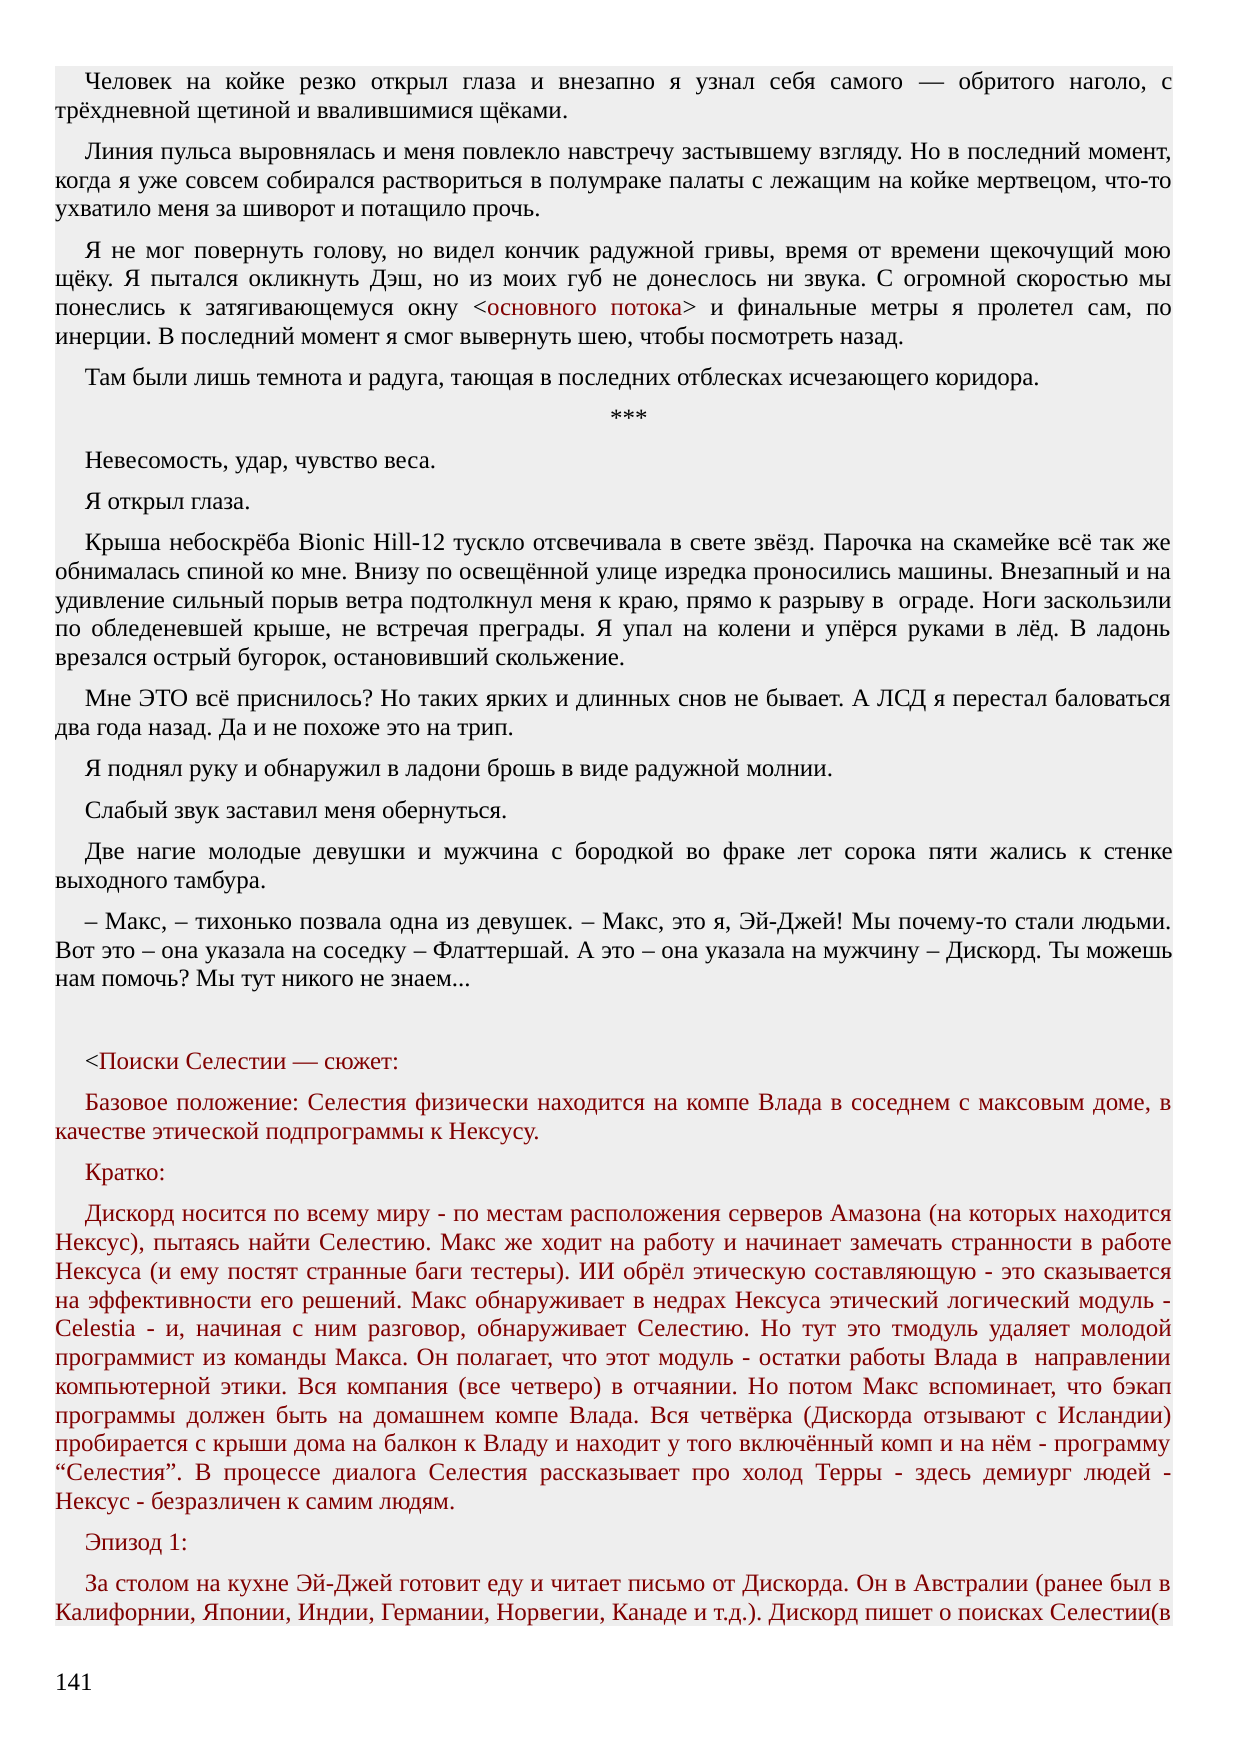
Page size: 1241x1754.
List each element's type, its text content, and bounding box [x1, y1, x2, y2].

text Кратко: [55, 1157, 1173, 1186]
text Дискорд носится по всему миру - по местам расположения серверов Амазона (на которых находится Нексус), пытаясь найти Селестию. Макс же ходит на работу и начинает замечать странности в работе Нексуса (и ему постят странные баги тестеры). ИИ обрёл этическую составляющую - это сказывается на эффективности его решений. Макс обнаруживает в недрах Нексуса этический логический модуль - Celestia - и, начиная с ним разговор, обнаруживает Селестию. Но тут это тмодуль удаляет молодой программист из команды Макса. Он полагает, что этот модуль - остатки работы Влада в направлении компьютерной этики. Вся компания (все четверо) в отчаянии. Но потом Макс вспоминает, что бэкап программы должен быть на домашнем компе Влада. Вся четвёрка (Дискорда отзывают с Исландии) пробирается с крыши дома на балкон к Владу и находит у того включённый комп и на нём - программу “Селестия”. В процессе диалога Селестия рассказывает про холод Терры - здесь демиург людей - Нексус - безразличен к самим людям. [55, 1198, 1173, 1515]
text *** [55, 403, 1173, 432]
text Я поднял руку и обнаружил в ладони брошь в виде радужной молнии. [55, 753, 1173, 782]
text Человек на койке резко открыл глаза и внезапно я узнал себя самого — обритого наголо, с трёхдневной щетиной и ввалившимися щёками. [55, 66, 1173, 123]
text Линия пульса выровнялась и меня повлекло навстречу застывшему взгляду. Но в последний момент, когда я уже совсем собирался раствориться в полумраке палаты с лежащим на койке мертвецом, что-то ухватило меня за шиворот и потащило прочь. [55, 136, 1173, 222]
text – Макс, – тихонько позвала одна из девушек. – Макс, это я, Эй-Джей! Мы почему-то стали людьми. Вот это – она указала на соседку – Флаттершай. А это – она указала на мужчину – Дискорд. Ты можешь нам помочь? Мы тут никого не знаем... [55, 906, 1173, 992]
text Там были лишь темнота и радуга, тающая в последних отблесках исчезающего коридора. [55, 362, 1173, 391]
text Крыша небоскрёба Bionic Hill-12 тускло отсвечивала в свете звёзд. Парочка на скамейке всё так же обнималась спиной ко мне. Внизу по освещённой улице изредка проносились машины. Внезапный и на удивление сильный порыв ветра подтолкнул меня к краю, прямо к разрыву в ограде. Ноги заскользили по обледеневшей крыше, не встречая преграды. Я упал на колени и упёрся руками в лёд. В ладонь врезался острый бугорок, остановивший скольжение. [55, 527, 1173, 671]
text Базовое положение: Селестия физически находится на компе Влада в соседнем с максовым доме, в качестве этической подпрограммы к Нексусу. [55, 1087, 1173, 1145]
text За столом на кухне Эй-Джей готовит еду и читает письмо от Дискорда. Он в Австралии (ранее был в Калифорнии, Японии, Индии, Германии, Норвегии, Канаде и т.д.). Дискорд пишет о поисках Селестии(в [55, 1568, 1173, 1626]
text Я открыл глаза. [55, 486, 1173, 515]
text Эпизод 1: [55, 1527, 1173, 1556]
text Невесомость, удар, чувство веса. [55, 445, 1173, 473]
text Мне ЭТО всё приснилось? Но таких ярких и длинных снов не бывает. А ЛСД я перестал баловаться два года назад. Да и не похоже это на трип. [55, 683, 1173, 741]
text <Поиски Селестии — сюжет: [55, 1046, 1173, 1075]
text Слабый звук заставил меня обернуться. [55, 795, 1173, 823]
text Я не мог повернуть голову, но видел кончик радужной гривы, время от времени щекочущий мою щёку. Я пытался окликнуть Дэш, но из моих губ не донеслось ни звука. С огромной скоростью мы понеслись к затягивающемуся окну <основного потока> и финальные метры я пролетел сам, по инерции. В последний момент я смог вывернуть шею, чтобы посмотреть назад. [55, 235, 1173, 350]
text Две нагие молодые девушки и мужчина с бородкой во фраке лет сорока пяти жались к стенке выходного тамбура. [55, 836, 1173, 893]
